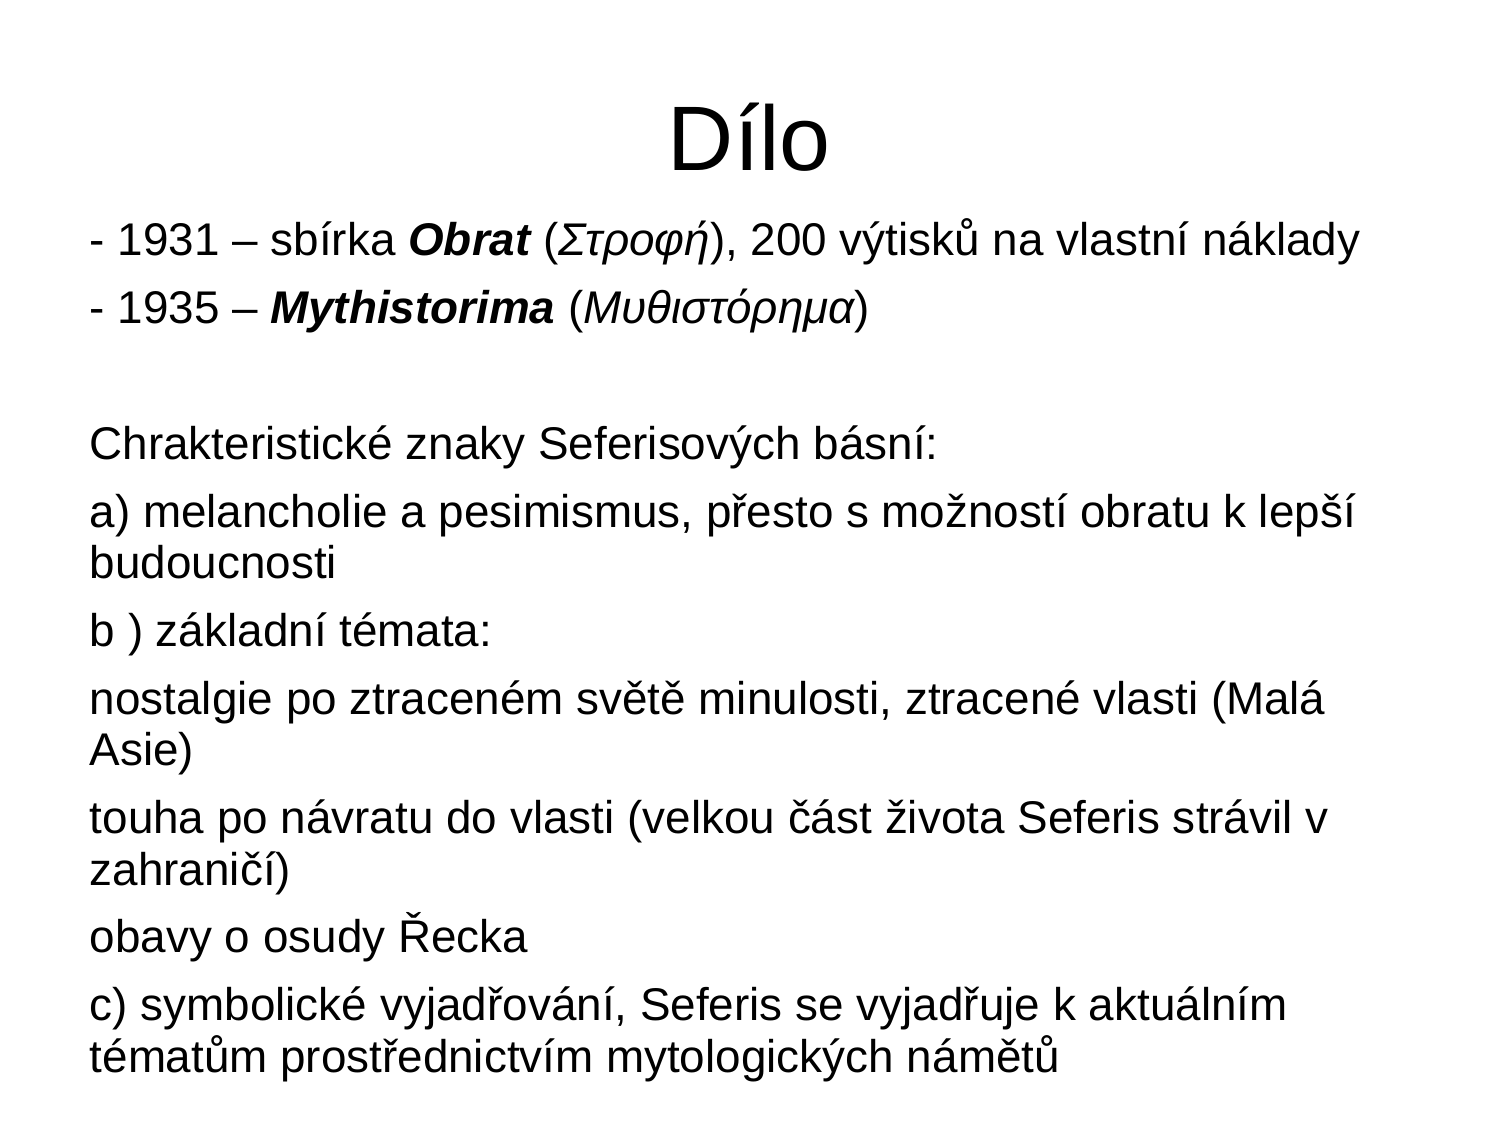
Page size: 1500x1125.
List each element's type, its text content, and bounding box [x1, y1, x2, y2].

list - 1931 – sbírka Obrat (Στροφή), 200 výtisků na vlastní náklady - 1935 – Mythistorima (Μυθιστόρημα) Chrakteristické znaky Seferisových básní: a) melancholie a pesimismus, přesto s možností obratu k lepší budoucnosti b ) základní témata: nostalgie po ztraceném světě minulosti, ztracené vlasti (Malá Asie) touha po návratu do vlasti (velkou část života Seferis strávil v zahraničí) obavy o osudy Řecka c) symbolické vyjadřování, Seferis se vyjadřuje k aktuálním tématům prostřednictvím mytologických námětů [74, 206, 1425, 1125]
title Dílo [74, 20, 1425, 206]
